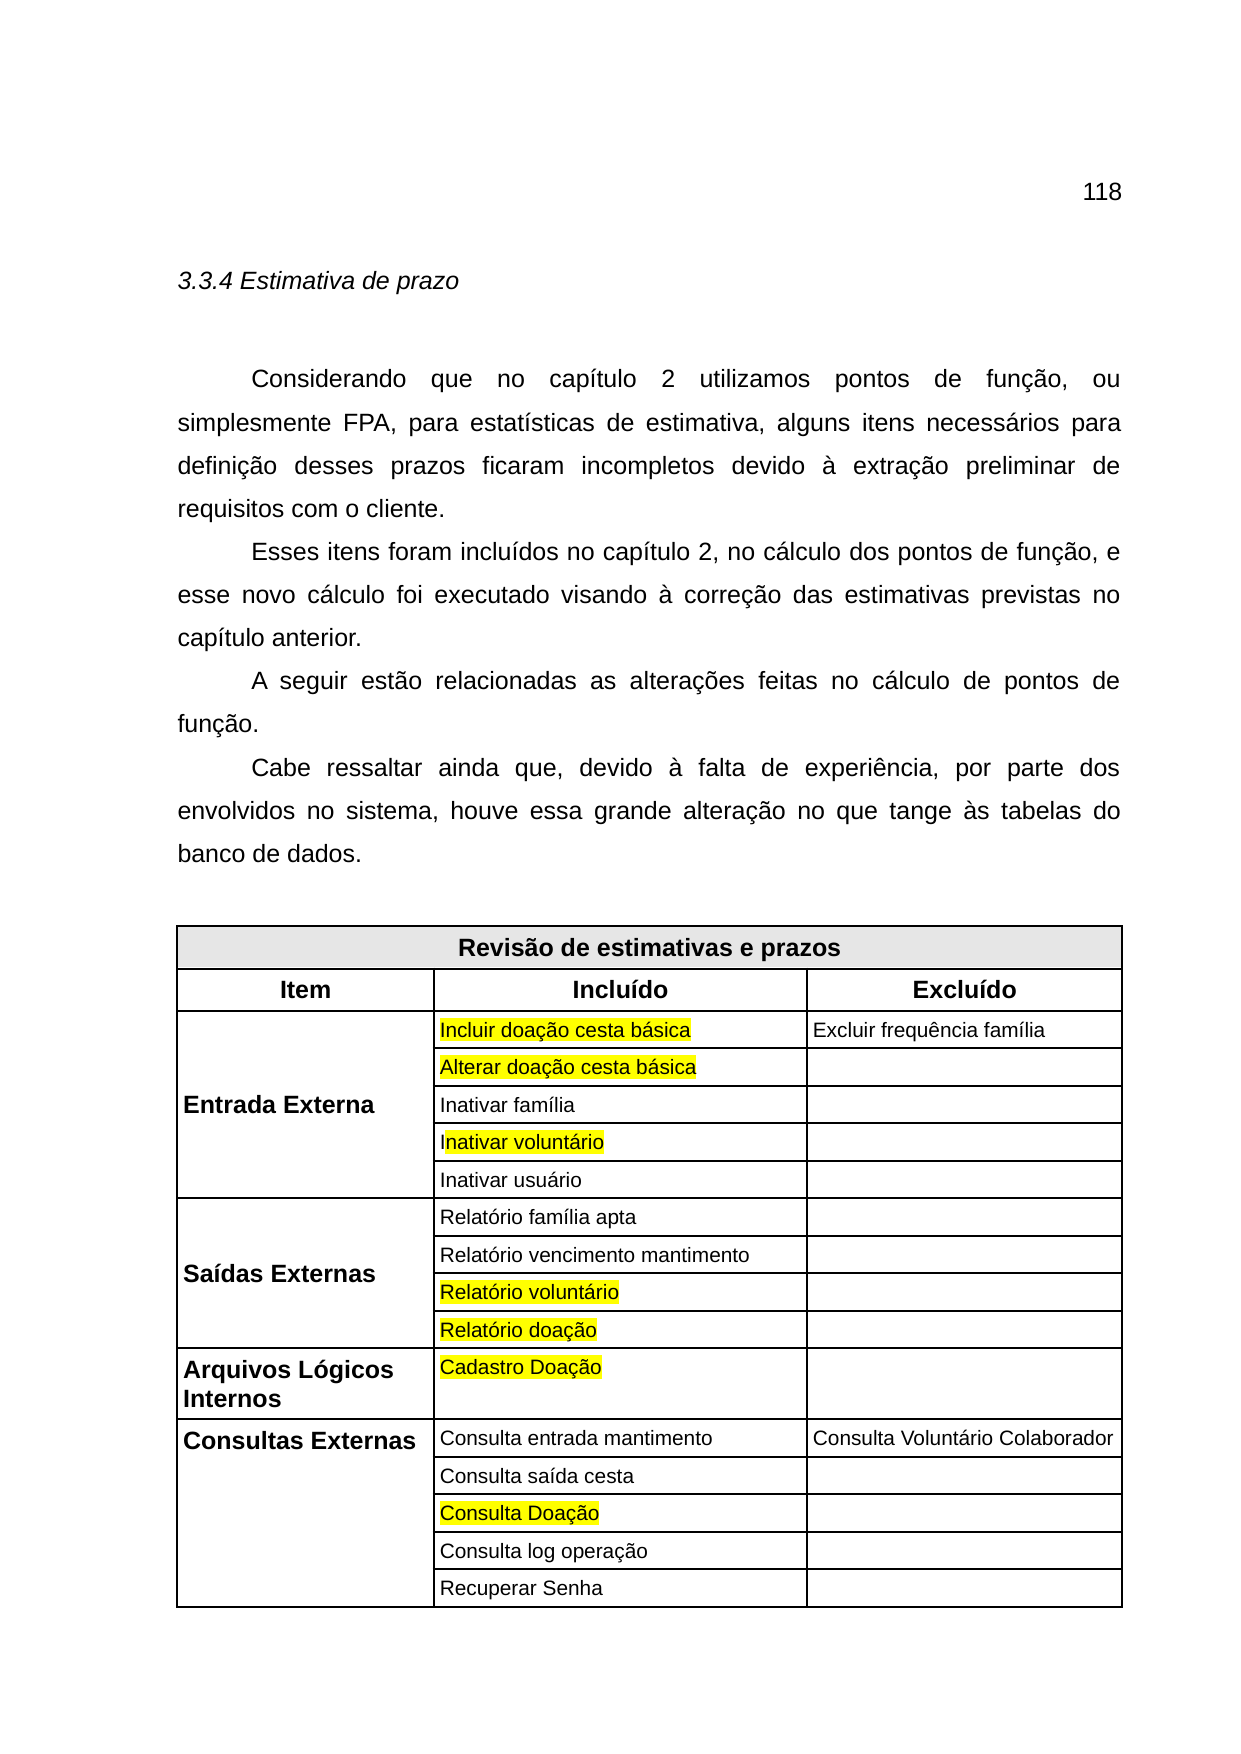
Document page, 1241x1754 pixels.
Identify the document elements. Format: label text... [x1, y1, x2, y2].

table_header Revisão de estimativas e prazos [178, 927, 1121, 967]
table_cell Consulta log operação [435, 1533, 806, 1568]
table_cell Saídas Externas [178, 1199, 433, 1347]
table_cell Arquivos Lógicos Internos [178, 1349, 433, 1418]
table_cell Excluir frequência família [808, 1012, 1121, 1047]
table_cell [808, 1237, 1121, 1272]
table_cell [808, 1312, 1121, 1347]
table_cell Consultas Externas [178, 1420, 433, 1606]
table_cell Alterar doação cesta básica [435, 1049, 806, 1085]
table_cell Inativar família [435, 1087, 806, 1122]
text Esses itens foram incluídos no capítulo 2, no cálculo dos pontos de função, e esse novo cálculo foi executado visando à correção das estimativas previstas no capítulo anterior. [177, 537, 1122, 652]
table_cell Relatório vencimento mantimento [435, 1237, 806, 1272]
table_cell Item [178, 970, 433, 1010]
table_cell Consulta Doação [435, 1495, 806, 1531]
table_cell [808, 1199, 1121, 1235]
table_cell Excluído [808, 970, 1121, 1010]
table_cell Cadastro Doação [435, 1349, 806, 1418]
table_cell [808, 1049, 1121, 1085]
table_cell Relatório doação [435, 1312, 806, 1347]
table_cell Entrada Externa [178, 1012, 433, 1197]
table_cell Recuperar Senha [435, 1570, 806, 1606]
text Cabe ressaltar ainda que, devido à falta de experiência, por parte dos envolvidos no sistema, houve essa grande alteração no que tange às tabelas do banco de dados. [177, 753, 1122, 868]
table_cell [808, 1162, 1121, 1197]
table_cell Incluir doação cesta básica [435, 1012, 806, 1047]
table_cell Consulta Voluntário Colaborador [808, 1420, 1121, 1456]
table_cell [808, 1087, 1121, 1122]
table_cell Relatório família apta [435, 1199, 806, 1235]
table_cell [808, 1349, 1121, 1418]
table_cell Incluído [435, 970, 806, 1010]
text Considerando que no capítulo 2 utilizamos pontos de função, ou simplesmente FPA, para estatísticas de estimativa, alguns itens necessários para definição desses prazos ficaram incompletos devido à extração preliminar de requisitos com o cliente. [177, 364, 1122, 523]
table_cell [808, 1274, 1121, 1310]
table_cell [808, 1495, 1121, 1531]
table_cell [808, 1570, 1121, 1606]
subtitle 3.3.4 Estimativa de prazo [177, 266, 1122, 294]
table_cell Consulta saída cesta [435, 1458, 806, 1493]
text A seguir estão relacionadas as alterações feitas no cálculo de pontos de função. [177, 666, 1122, 738]
table_cell Consulta entrada mantimento [435, 1420, 806, 1456]
table_cell [808, 1458, 1121, 1493]
table_cell Inativar usuário [435, 1162, 806, 1197]
table_cell Inativar voluntário [435, 1124, 806, 1160]
table_cell Relatório voluntário [435, 1274, 806, 1310]
table_cell [808, 1533, 1121, 1568]
table_cell [808, 1124, 1121, 1160]
